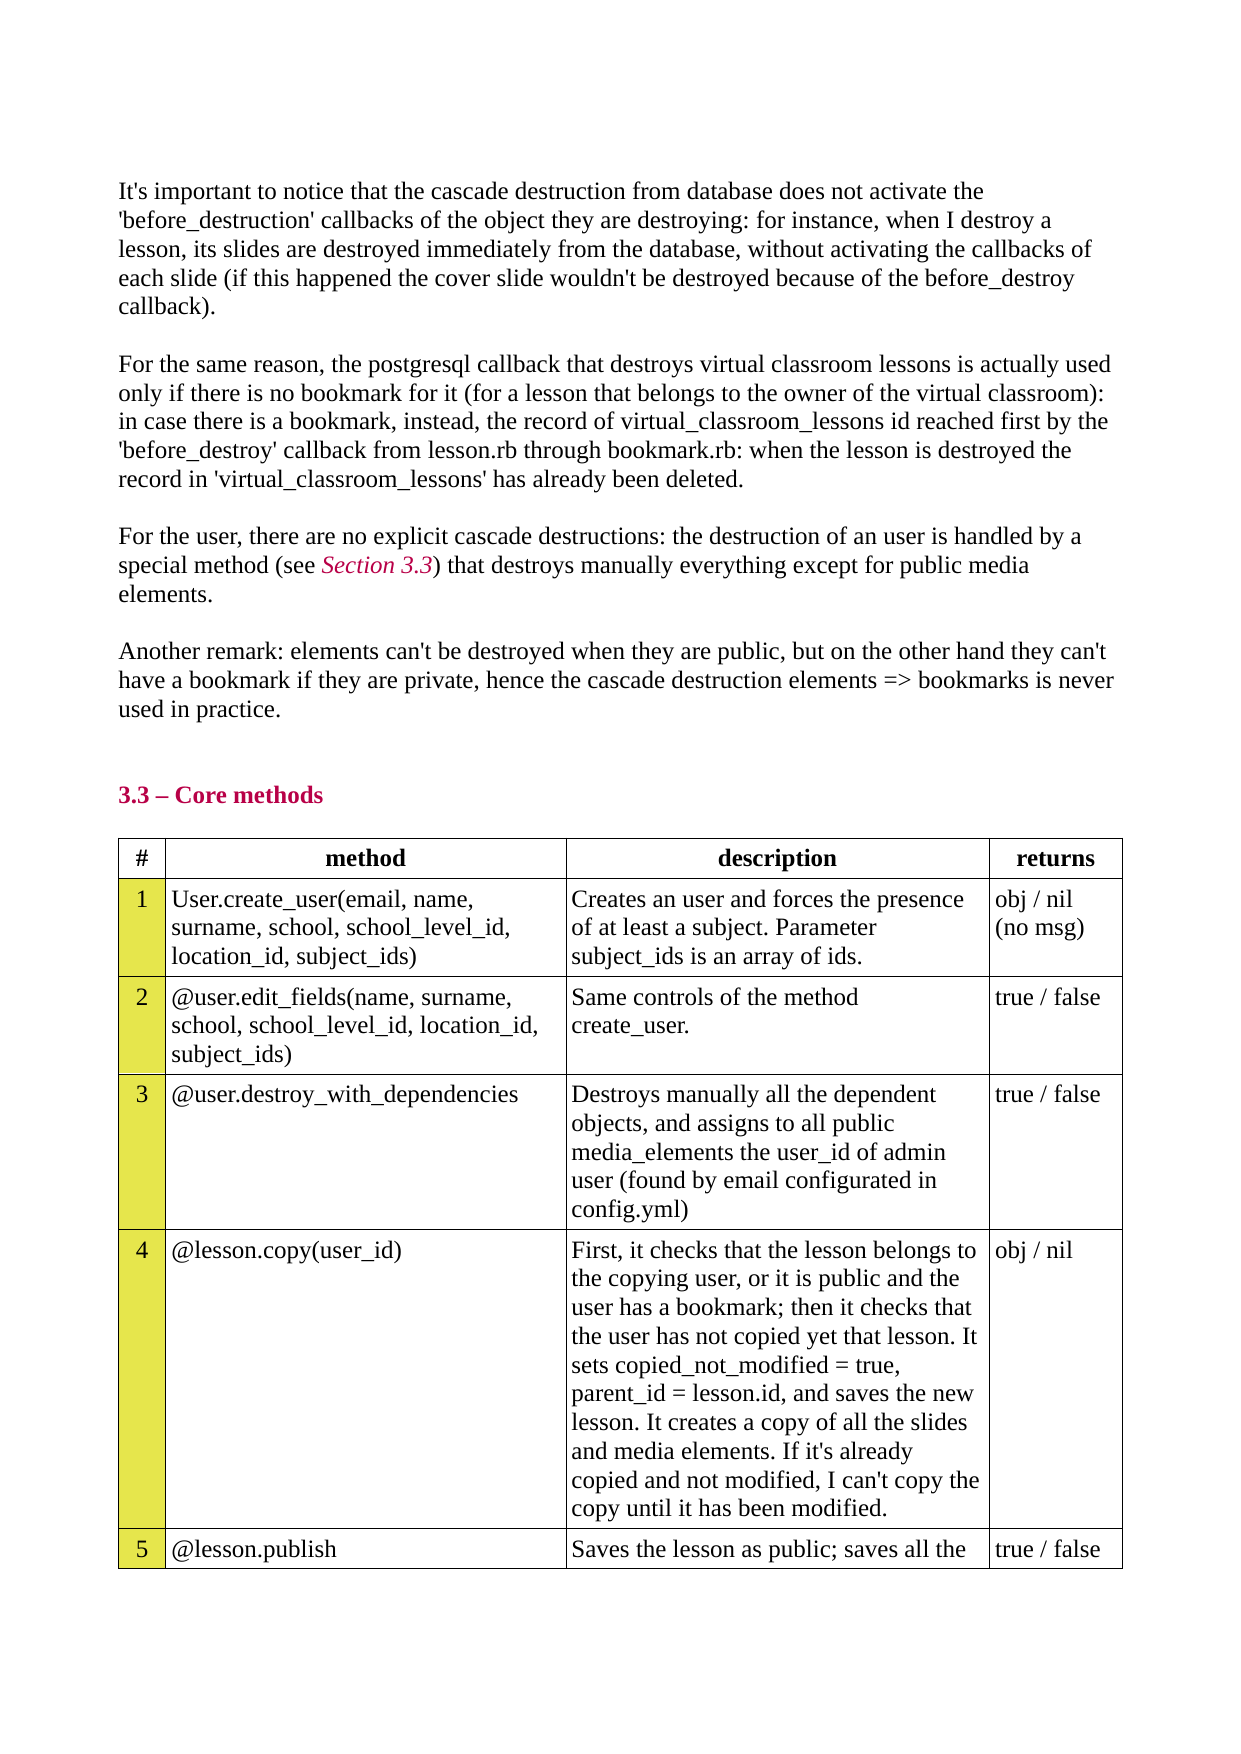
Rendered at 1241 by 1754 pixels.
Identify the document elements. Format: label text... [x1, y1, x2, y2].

table_cell Creates an user and forces the presence of at least a subject. Parameter subject_ids is an array of ids. [567, 879, 989, 976]
table_header # [119, 839, 165, 878]
table_cell User.create_user(email, name, surname, school, school_level_id, location_id, subject_ids) [166, 879, 566, 976]
table_header returns [990, 839, 1122, 878]
table_cell @user.edit_fields(name, surname, school, school_level_id, location_id, subject_ids) [166, 977, 566, 1073]
text It's important to notice that the cascade destruction from database does not activate the 'before_destruction' callbacks of the object they are destroying: for instance, when I destroy a lesson, its slides are destroyed immediately from the database, without activating the callbacks of each slide (if this happened the cover slide wouldn't be destroyed because of the before_destroy callback). [118, 176, 1122, 320]
text For the user, there are no explicit cascade destructions: the destruction of an user is handled by a special method (see Section 3.3) that destroys manually everything except for public media elements. [118, 521, 1122, 608]
table_header description [567, 839, 989, 878]
table_cell First, it checks that the lesson belongs to the copying user, or it is public and the user has a bookmark; then it checks that the user has not copied yet that lesson. It sets copied_not_modified = true, parent_id = lesson.id, and saves the new lesson. It creates a copy of all the slides and media elements. If it's already copied and not modified, I can't copy the copy until it has been modified. [567, 1230, 989, 1528]
table_header method [166, 839, 566, 878]
table_cell @lesson.copy(user_id) [166, 1230, 566, 1528]
text For the same reason, the postgresql callback that destroys virtual classroom lessons is actually used only if there is no bookmark for it (for a lesson that belongs to the owner of the virtual classroom): in case there is a bookmark, instead, the record of virtual_classroom_lessons id reached first by the 'before_destroy' callback from lesson.rb through bookmark.rb: when the lesson is destroyed the record in 'virtual_classroom_lessons' has already been deleted. [118, 349, 1122, 493]
table_cell @lesson.publish [166, 1529, 566, 1568]
table_cell 2 [119, 977, 165, 1073]
table_cell Same controls of the method create_user. [567, 977, 989, 1073]
table_cell Destroys manually all the dependent objects, and assigns to all public media_elements the user_id of admin user (found by email configurated in config.yml) [567, 1075, 989, 1229]
text Another remark: elements can't be destroyed when they are public, but on the other hand they can't have a bookmark if they are private, hence the cascade destruction elements => bookmarks is never used in practice. [118, 636, 1122, 723]
table_cell Saves the lesson as public; saves all the [567, 1529, 989, 1568]
table_cell obj / nil (no msg) [990, 879, 1122, 976]
table_cell @user.destroy_with_dependencies [166, 1075, 566, 1229]
table_cell true / false [990, 1529, 1122, 1568]
table_cell 5 [119, 1529, 165, 1568]
table_cell 4 [119, 1230, 165, 1528]
table_cell true / false [990, 1075, 1122, 1229]
text 3.3 – Core methods [118, 780, 1122, 809]
table_cell 1 [119, 879, 165, 976]
table_cell 3 [119, 1075, 165, 1229]
table_cell obj / nil [990, 1230, 1122, 1528]
table_cell true / false [990, 977, 1122, 1073]
